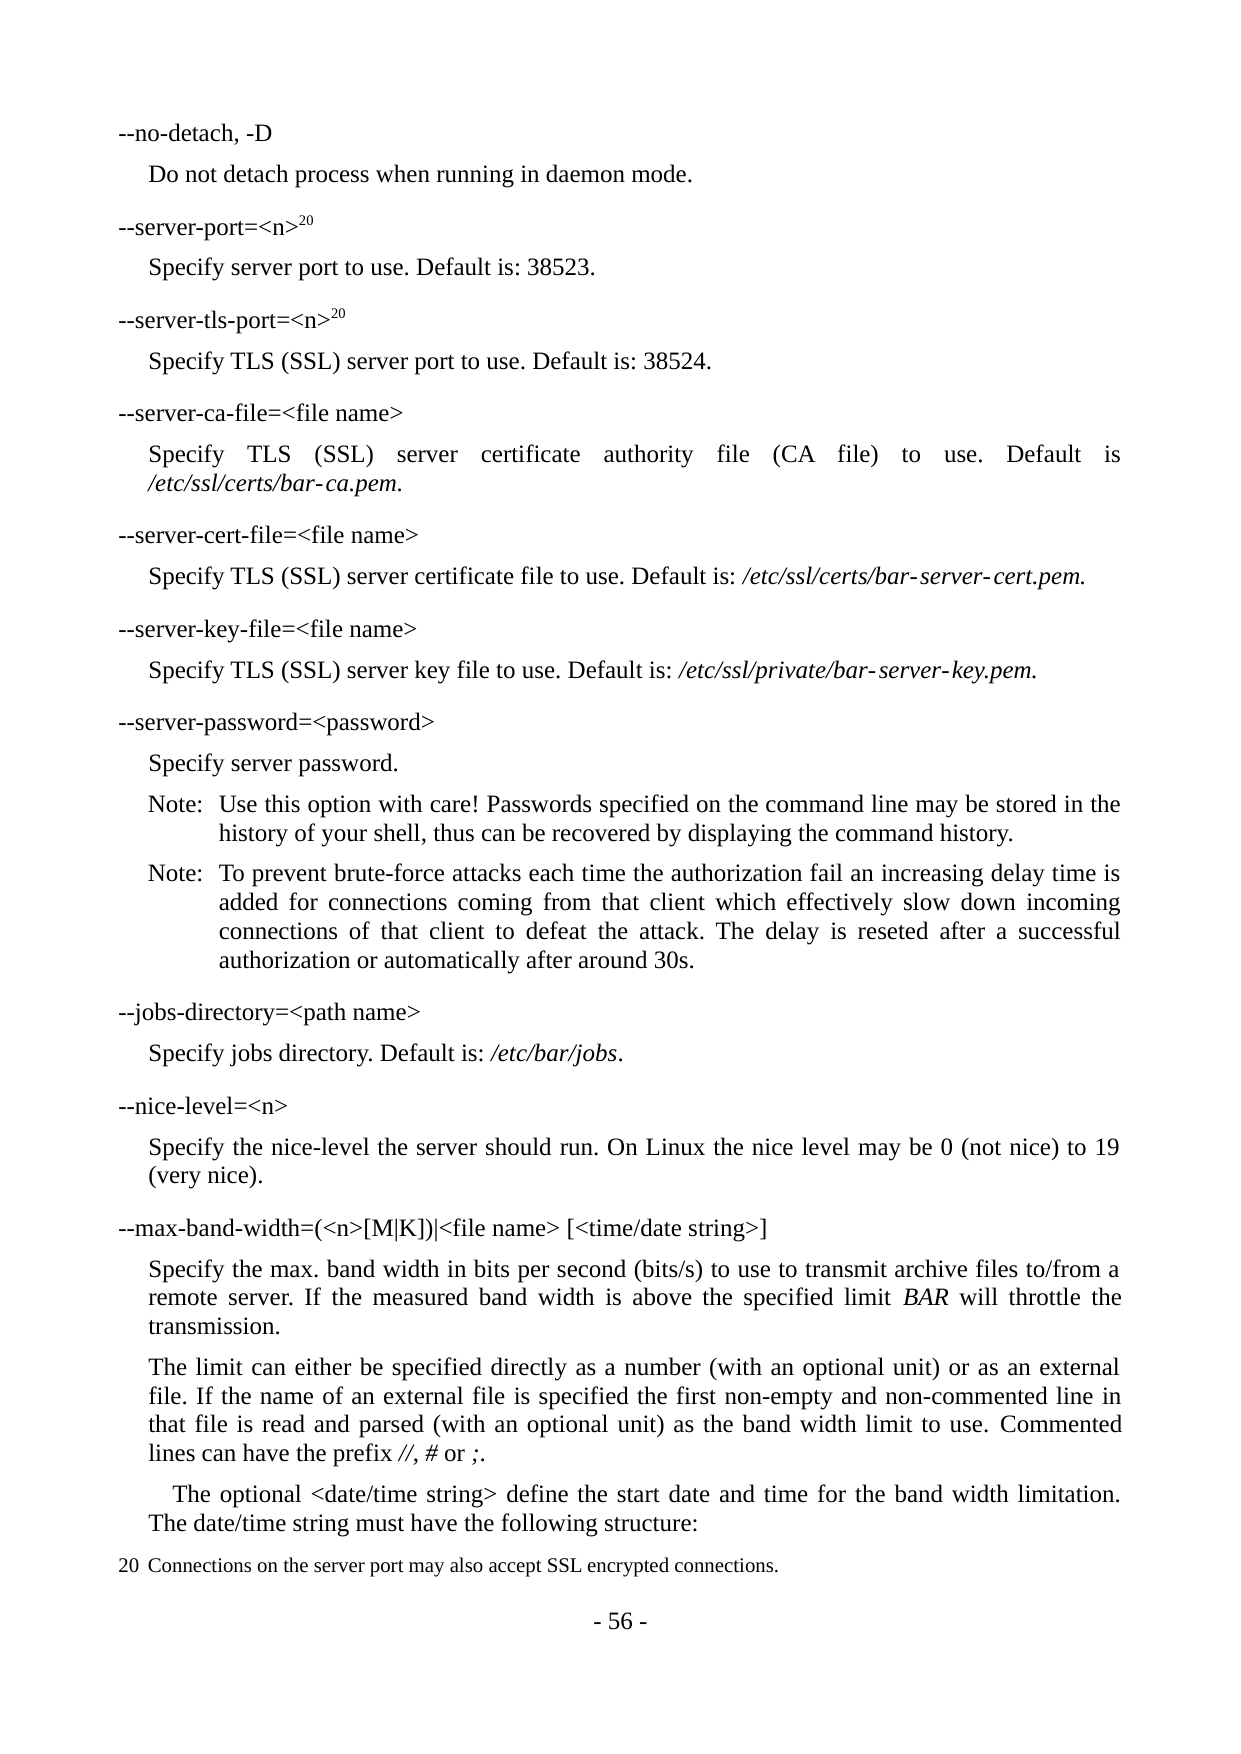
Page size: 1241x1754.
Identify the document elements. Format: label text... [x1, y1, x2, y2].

title --jobs-directory=<path name> [118, 997, 1122, 1026]
title --server-cert-file=<file name> [118, 521, 1122, 549]
text Specify the nice-level the server should run. On Linux the nice level may be 0 (not nice) to 19 (very nice). [148, 1132, 1122, 1189]
title --no-detach, -D [118, 118, 1122, 147]
title --server-tls-port=<n>20 [118, 305, 1122, 334]
text Note: To prevent brute-force attacks each time the authorization fail an increasing delay time is added for connections coming from that client which effectively slow down incoming connections of that client to defeat the attack. The delay is reseted after a successful authorization or automatically after around 30s. [148, 858, 1122, 973]
text Specify TLS (SSL) server port to use. Default is: 38524. [148, 346, 1122, 374]
text Specify TLS (SSL) server certificate authority file (CA file) to use. Default is /etc/ssl/certs/bar‑ca.pem. [148, 439, 1122, 497]
text Do not detach process when running in daemon mode. [148, 159, 1122, 188]
text The optional <date/time string> define the start date and time for the band width limitation. The date/time string must have the following structure: [148, 1479, 1122, 1536]
text Specify TLS (SSL) server certificate file to use. Default is: /etc/ssl/certs/bar‑server‑cert.pem. [148, 561, 1122, 590]
title --server-password=<password> [118, 707, 1122, 736]
title --server-ca-file=<file name> [118, 398, 1122, 427]
text Specify server password. [148, 748, 1122, 777]
text Specify server port to use. Default is: 38523. [148, 252, 1122, 281]
title --server-key-file=<file name> [118, 614, 1122, 643]
text Note: Use this option with care! Passwords specified on the command line may be stored in the history of your shell, thus can be recovered by displaying the command history. [148, 789, 1122, 846]
title --max-band-width=(<n>[M|K])|<file name> [<time/date string>] [118, 1213, 1122, 1242]
title --server-port=<n> [118, 212, 1122, 240]
text The limit can either be specified directly as a number (with an optional unit) or as an external file. If the name of an external file is specified the first non-empty and non-commented line in that file is read and parsed (with an optional unit) as the band width limit to use. Commented lines can have the prefix //, # or ;. [148, 1352, 1122, 1467]
text Specify jobs directory. Default is: /etc/bar/jobs. [148, 1038, 1122, 1067]
text Specify TLS (SSL) server key file to use. Default is: /etc/ssl/private/bar‑server‑key.pem. [148, 655, 1122, 683]
title --nice-level=<n> [118, 1091, 1122, 1119]
text Specify the max. band width in bits per second (bits/s) to use to transmit archive files to/from a remote server. If the measured band width is above the specified limit BAR will throttle the transmission. [148, 1254, 1122, 1340]
text Connections on the server port may also accept SSL encrypted connections. [118, 1553, 1122, 1577]
